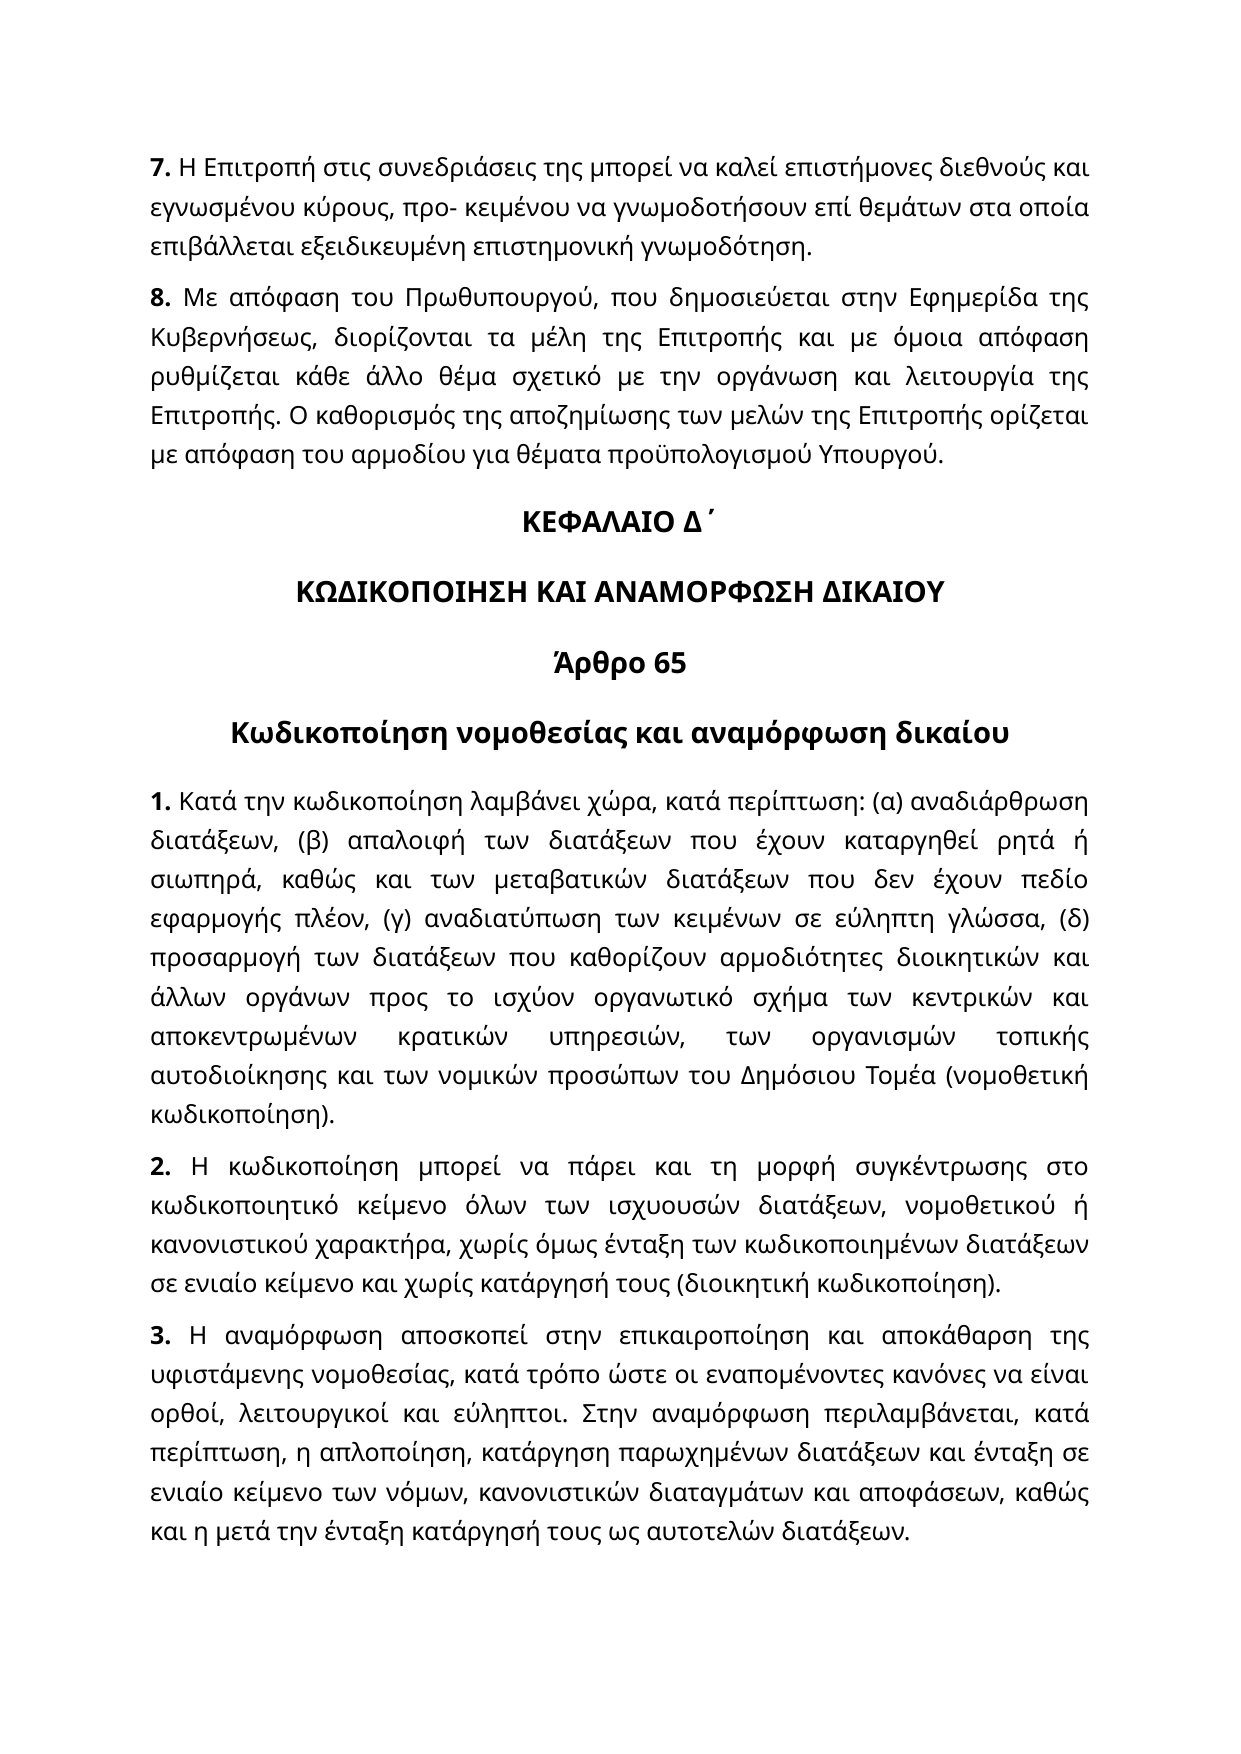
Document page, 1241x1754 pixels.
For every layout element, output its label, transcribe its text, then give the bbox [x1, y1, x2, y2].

text 7. Η Επιτροπή στις συνεδριάσεις της μπορεί να καλεί επιστήμονες διεθνούς και εγνωσμένου κύρους, προ- κειμένου να γνωμοδοτήσουν επί θεμάτων στα οποία επιβάλλεται εξειδικευμένη επιστημονική γνωμοδότηση. [150, 150, 1090, 262]
text 2. Η κωδικοποίηση μπορεί να πάρει και τη μορφή συγκέντρωσης στο κωδικοποιητικό κείμενο όλων των ισχυουσών διατάξεων, νομοθετικού ή κανονιστικού χαρακτήρα, χωρίς όμως ένταξη των κωδικοποιημένων διατάξεων σε ενιαίο κείμενο και χωρίς κατάργησή τους (διοικητική κωδικοποίηση). [150, 1148, 1090, 1300]
subtitle ΚΩΔΙΚΟΠΟΙΗΣΗ ΚΑΙ ΑΝΑΜΟΡΦΩΣΗ ΔΙΚΑΙΟΥ [150, 571, 1090, 611]
subtitle ΚΕΦΑΛΑΙΟ Δ΄ [150, 501, 1090, 541]
subtitle Άρθρο 65 [150, 642, 1090, 682]
subtitle Κωδικοποίηση νομοθεσίας και αναμόρφωση δικαίου [150, 713, 1090, 752]
text 1. Κατά την κωδικοποίηση λαμβάνει χώρα, κατά περίπτωση: (α) αναδιάρθρωση διατάξεων, (β) απαλοιφή των διατάξεων που έχουν καταργηθεί ρητά ή σιωπηρά, καθώς και των μεταβατικών διατάξεων που δεν έχουν πεδίο εφαρμογής πλέον, (γ) αναδιατύπωση των κειμένων σε εύληπτη γλώσσα, (δ) προσαρμογή των διατάξεων που καθορίζουν αρμοδιότητες διοικητικών και άλλων οργάνων προς το ισχύον οργανωτικό σχήμα των κεντρικών και αποκεντρωμένων κρατικών υπηρεσιών, των οργανισμών τοπικής αυτοδιοίκησης και των νομικών προσώπων του Δημόσιου Τομέα (νομοθετική κωδικοποίηση). [150, 783, 1090, 1131]
text 3. Η αναμόρφωση αποσκοπεί στην επικαιροποίηση και αποκάθαρση της υφιστάμενης νομοθεσίας, κατά τρόπο ώστε οι εναπομένοντες κανόνες να είναι ορθοί, λειτουργικοί και εύληπτοι. Στην αναμόρφωση περιλαμβάνεται, κατά περίπτωση, η απλοποίηση, κατάργηση παρωχημένων διατάξεων και ένταξη σε ενιαίο κείμενο των νόμων, κανονιστικών διαταγμάτων και αποφάσεων, καθώς και η μετά την ένταξη κατάργησή τους ως αυτοτελών διατάξεων. [150, 1317, 1090, 1547]
text 8. Με απόφαση του Πρωθυπουργού, που δημοσιεύεται στην Εφημερίδα της Κυβερνήσεως, διορίζονται τα μέλη της Επιτροπής και με όμοια απόφαση ρυθμίζεται κάθε άλλο θέμα σχετικό με την οργάνωση και λειτουργία της Επιτροπής. Ο καθορισμός της αποζημίωσης των μελών της Επιτροπής ορίζεται με απόφαση του αρμοδίου για θέματα προϋπολογισμού Υπουργού. [150, 280, 1090, 471]
